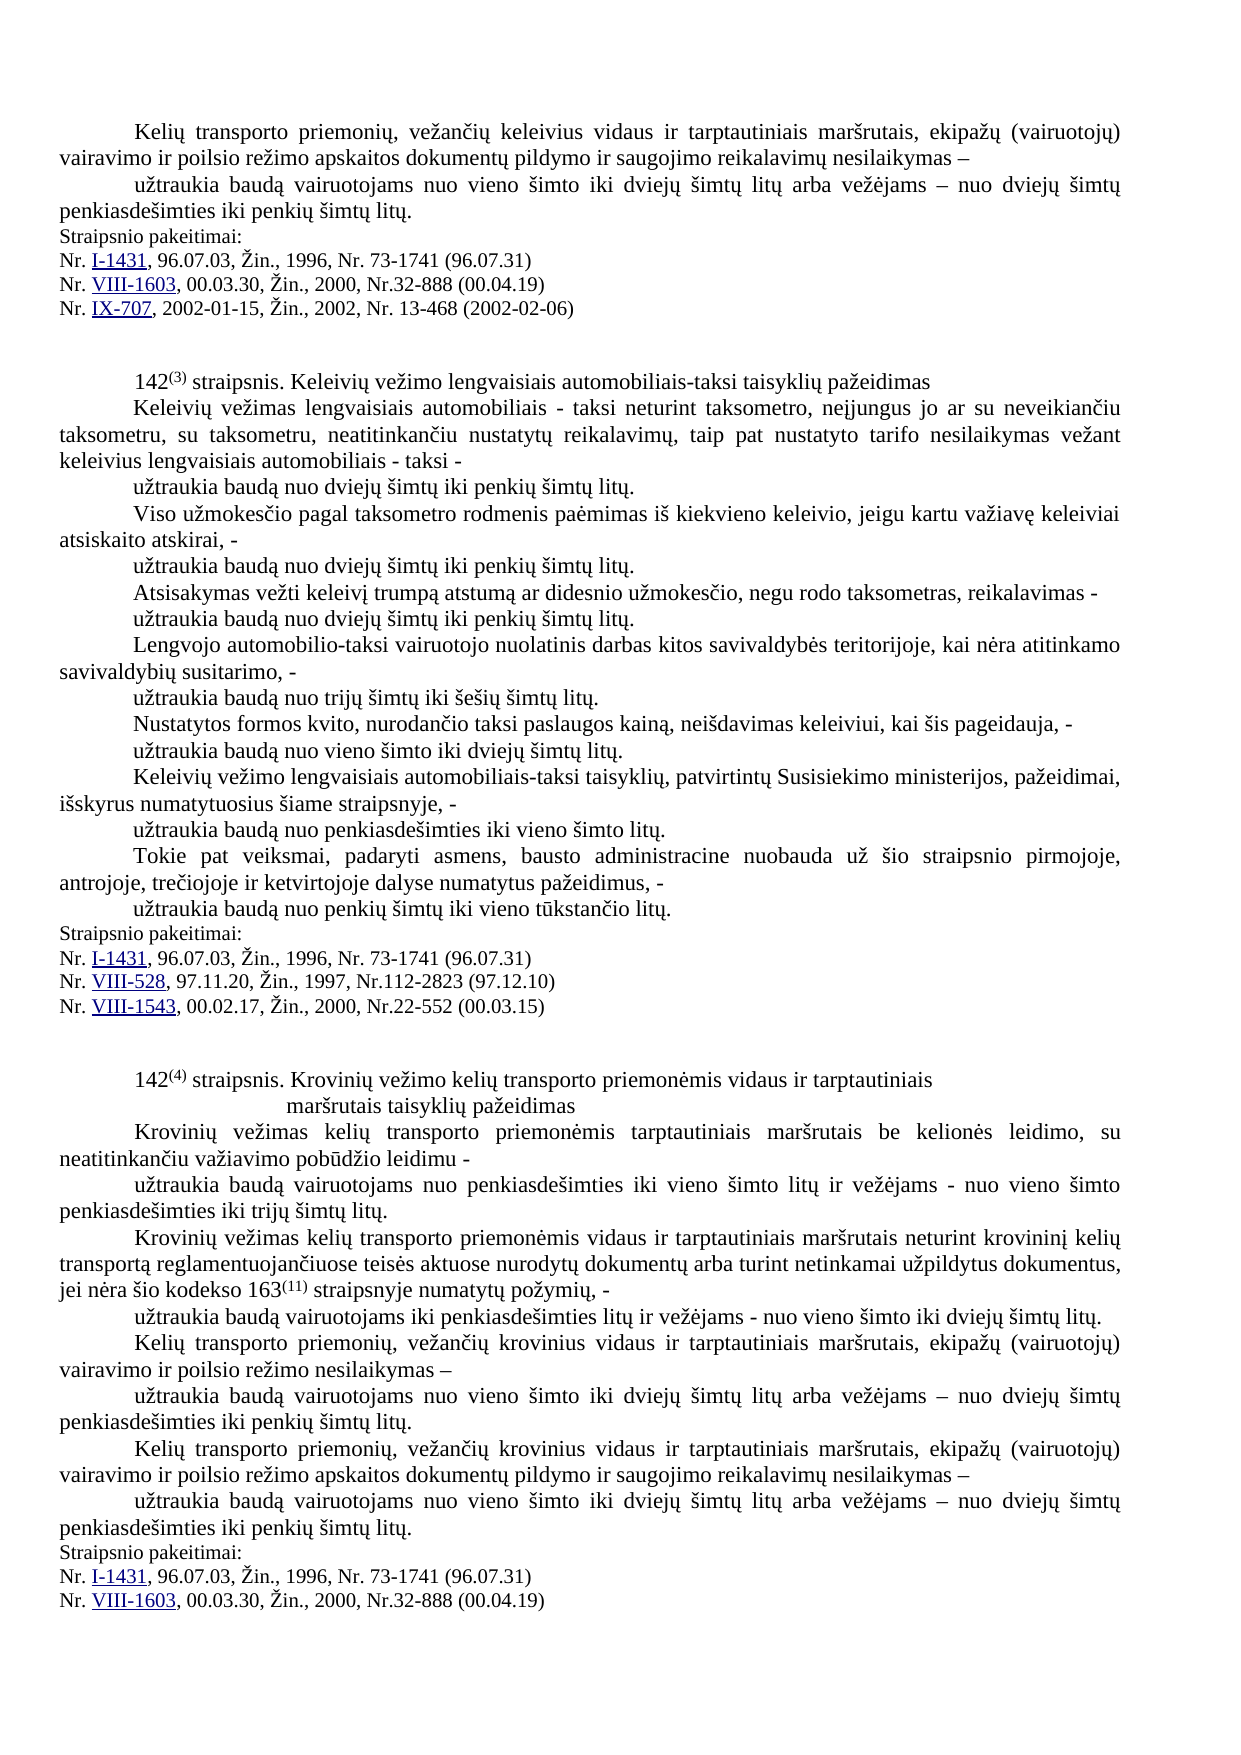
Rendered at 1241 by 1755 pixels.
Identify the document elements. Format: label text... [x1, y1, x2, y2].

text Nr. VIII-1603, 00.03.30, Žin., 2000, Nr.32-888 (00.04.19) [59, 1588, 1122, 1612]
text Nr. IX-707, 2002-01-15, Žin., 2002, Nr. 13-468 (2002-02-06) [59, 296, 1122, 320]
text Krovinių vežimas kelių transporto priemonėmis tarptautiniais maršrutais be kelionės leidimo, su neatitinkančiu važiavimo pobūdžio leidimu - [59, 1118, 1122, 1171]
text Nr. I-1431, 96.07.03, Žin., 1996, Nr. 73-1741 (96.07.31) [59, 1564, 1122, 1588]
text užtraukia baudą nuo trijų šimtų iki šešių šimtų litų. [59, 684, 1122, 711]
text Nr. I-1431, 96.07.03, Žin., 1996, Nr. 73-1741 (96.07.31) [59, 945, 1122, 969]
text Nr. I-1431, 96.07.03, Žin., 1996, Nr. 73-1741 (96.07.31) [59, 248, 1122, 272]
text 142(3) straipsnis. Keleivių vežimo lengvaisiais automobiliais-taksi taisyklių pažeidimas [134, 368, 1122, 394]
text užtraukia baudą vairuotojams nuo penkiasdešimties iki vieno šimto litų ir vežėjams - nuo vieno šimto penkiasdešimties iki trijų šimtų litų. [59, 1171, 1122, 1224]
text užtraukia baudą nuo dviejų šimtų iki penkių šimtų litų. [59, 552, 1122, 579]
text maršrutais taisyklių pažeidimas [281, 1092, 1122, 1118]
text užtraukia baudą nuo penkiasdešimties iki vieno šimto litų. [59, 816, 1122, 842]
text 142(4) straipsnis. Krovinių vežimo kelių transporto priemonėmis vidaus ir tarptautiniais [134, 1066, 1122, 1092]
text Nr. VIII-1603, 00.03.30, Žin., 2000, Nr.32-888 (00.04.19) [59, 272, 1122, 296]
text užtraukia baudą vairuotojams nuo vieno šimto iki dviejų šimtų litų arba vežėjams – nuo dviejų šimtų penkiasdešimties iki penkių šimtų litų. [59, 1382, 1122, 1435]
text Kelių transporto priemonių, vežančių krovinius vidaus ir tarptautiniais maršrutais, ekipažų (vairuotojų) vairavimo ir poilsio režimo apskaitos dokumentų pildymo ir saugojimo reikalavimų nesilaikymas – [59, 1435, 1122, 1487]
text Straipsnio pakeitimai: [59, 223, 1122, 248]
text Keleivių vežimo lengvaisiais automobiliais-taksi taisyklių, patvirtintų Susisiekimo ministerijos, pažeidimai, išskyrus numatytuosius šiame straipsnyje, - [59, 763, 1122, 816]
text Atsisakymas vežti keleivį trumpą atstumą ar didesnio užmokesčio, negu rodo taksometras, reikalavimas - [59, 579, 1122, 605]
text Tokie pat veiksmai, padaryti asmens, bausto administracine nuobauda už šio straipsnio pirmojoje, antrojoje, trečiojoje ir ketvirtojoje dalyse numatytus pažeidimus, - [59, 842, 1122, 895]
text užtraukia baudą nuo vieno šimto iki dviejų šimtų litų. [59, 737, 1122, 763]
text užtraukia baudą vairuotojams iki penkiasdešimties litų ir vežėjams - nuo vieno šimto iki dviejų šimtų litų. [59, 1303, 1122, 1329]
text Keleivių vežimas lengvaisiais automobiliais - taksi neturint taksometro, neįjungus jo ar su neveikiančiu taksometru, su taksometru, neatitinkančiu nustatytų reikalavimų, taip pat nustatyto tarifo nesilaikymas vežant keleivius lengvaisiais automobiliais - taksi - [59, 394, 1122, 473]
text užtraukia baudą nuo dviejų šimtų iki penkių šimtų litų. [59, 605, 1122, 631]
text Lengvojo automobilio-taksi vairuotojo nuolatinis darbas kitos savivaldybės teritorijoje, kai nėra atitinkamo savivaldybių susitarimo, - [59, 631, 1122, 684]
text Krovinių vežimas kelių transporto priemonėmis vidaus ir tarptautiniais maršrutais neturint krovininį kelių transportą reglamentuojančiuose teisės aktuose nurodytų dokumentų arba turint netinkamai užpildytus dokumentus, jei nėra šio kodekso 163(11) straipsnyje numatytų požymių, - [59, 1224, 1122, 1303]
text užtraukia baudą nuo dviejų šimtų iki penkių šimtų litų. [59, 473, 1122, 500]
text Straipsnio pakeitimai: [59, 921, 1122, 945]
text Nr. VIII-528, 97.11.20, Žin., 1997, Nr.112-2823 (97.12.10) [59, 969, 1122, 993]
text Straipsnio pakeitimai: [59, 1540, 1122, 1564]
text užtraukia baudą vairuotojams nuo vieno šimto iki dviejų šimtų litų arba vežėjams – nuo dviejų šimtų penkiasdešimties iki penkių šimtų litų. [59, 171, 1122, 223]
text Viso užmokesčio pagal taksometro rodmenis paėmimas iš kiekvieno keleivio, jeigu kartu važiavę keleiviai atsiskaito atskirai, - [59, 500, 1122, 552]
text Nustatytos formos kvito, nurodančio taksi paslaugos kainą, neišdavimas keleiviui, kai šis pageidauja, - [59, 711, 1122, 737]
text Nr. VIII-1543, 00.02.17, Žin., 2000, Nr.22-552 (00.03.15) [59, 993, 1122, 1018]
text užtraukia baudą nuo penkių šimtų iki vieno tūkstančio litų. [59, 895, 1122, 921]
text Kelių transporto priemonių, vežančių keleivius vidaus ir tarptautiniais maršrutais, ekipažų (vairuotojų) vairavimo ir poilsio režimo apskaitos dokumentų pildymo ir saugojimo reikalavimų nesilaikymas – [59, 118, 1122, 171]
text Kelių transporto priemonių, vežančių krovinius vidaus ir tarptautiniais maršrutais, ekipažų (vairuotojų) vairavimo ir poilsio režimo nesilaikymas – [59, 1329, 1122, 1382]
text užtraukia baudą vairuotojams nuo vieno šimto iki dviejų šimtų litų arba vežėjams – nuo dviejų šimtų penkiasdešimties iki penkių šimtų litų. [59, 1487, 1122, 1540]
